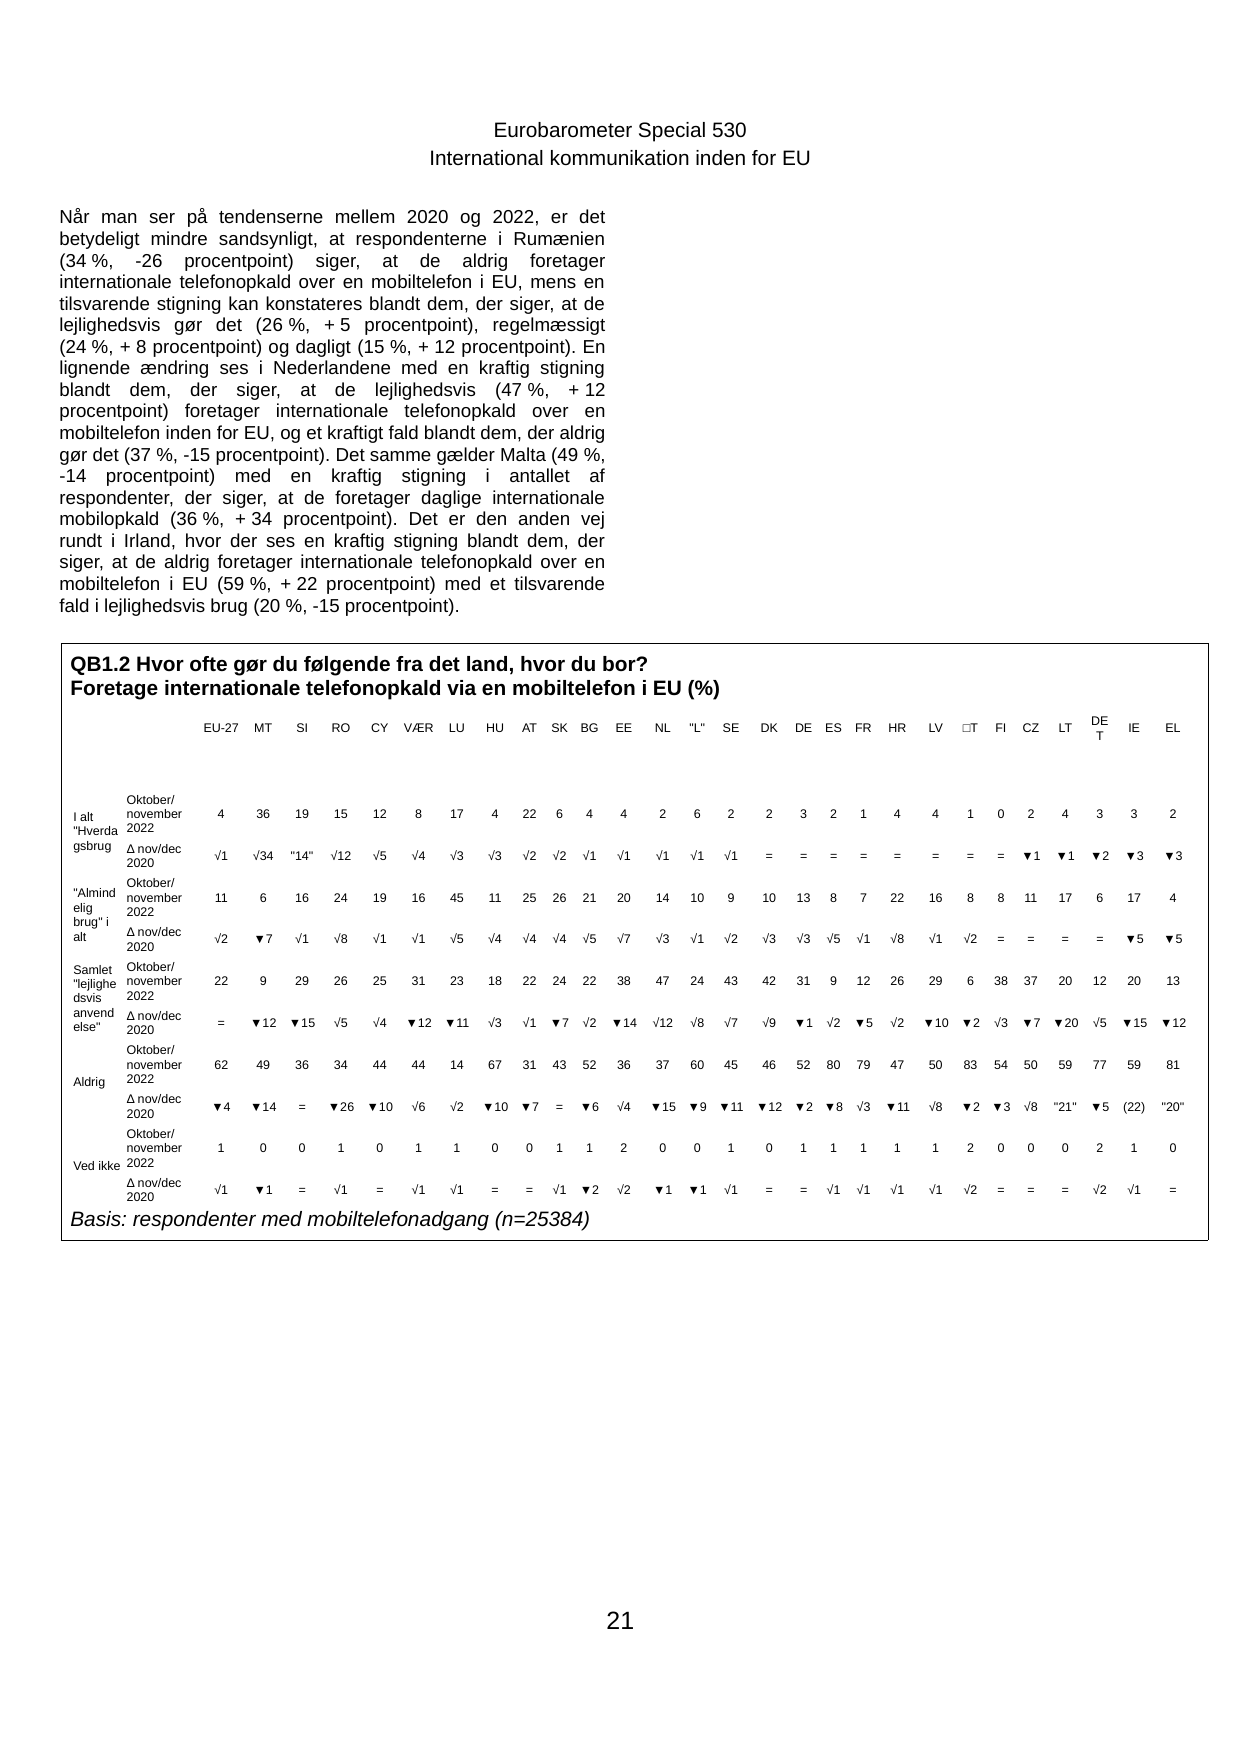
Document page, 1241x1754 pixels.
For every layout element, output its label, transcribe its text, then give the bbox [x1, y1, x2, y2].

table_cell √2 [878, 1006, 916, 1040]
table_cell ▼10 [475, 1089, 514, 1124]
table_cell Ved ikke [70, 1124, 123, 1207]
table_header LV [916, 700, 955, 757]
table_header DE [789, 700, 818, 757]
table_cell ▼2 [955, 1006, 986, 1040]
table_cell 12 [360, 790, 399, 838]
table_cell 36 [283, 1040, 321, 1089]
table_cell [682, 757, 712, 789]
table_cell √4 [514, 922, 544, 957]
table_cell "Almindelig brug" i alt [70, 873, 123, 957]
table_cell 6 [244, 873, 282, 922]
table_cell 26 [321, 957, 360, 1006]
table_header LU [438, 700, 475, 757]
table_cell "14" [283, 839, 321, 873]
table_cell 67 [475, 1040, 514, 1089]
table_cell 4 [574, 790, 604, 838]
table_cell √3 [438, 839, 475, 873]
table_cell 11 [1016, 873, 1046, 922]
table_cell ▼7 [1016, 1006, 1046, 1040]
table_cell = [789, 839, 818, 873]
table_cell √3 [750, 922, 788, 957]
table_cell [70, 757, 123, 789]
table_cell √1 [643, 839, 682, 873]
table_cell = [1016, 922, 1046, 957]
table_cell √1 [916, 922, 955, 957]
table_cell Samlet "lejlighedsvis anvendelse" [70, 957, 123, 1040]
table_cell ▼1 [244, 1173, 282, 1207]
table_cell ▼6 [574, 1089, 604, 1124]
table_cell = [1046, 922, 1084, 957]
table_cell ▼5 [1115, 922, 1153, 957]
table_cell 16 [399, 873, 438, 922]
table_cell √8 [321, 922, 360, 957]
table_cell = [955, 839, 986, 873]
table_cell 1 [574, 1124, 604, 1173]
table_cell = [878, 839, 916, 873]
table_cell √1 [848, 1173, 878, 1207]
table_cell = [986, 922, 1016, 957]
table_cell √4 [604, 1089, 643, 1124]
table_cell √1 [321, 1173, 360, 1207]
table_cell 12 [848, 957, 878, 1006]
table_cell 9 [244, 957, 282, 1006]
table_header DK [750, 700, 788, 757]
table_cell √2 [604, 1173, 643, 1207]
table_cell ▼7 [544, 1006, 574, 1040]
table_cell ▼15 [1115, 1006, 1153, 1040]
table_cell ▼2 [1085, 839, 1114, 873]
table_cell = [283, 1173, 321, 1207]
table_cell 80 [818, 1040, 848, 1089]
table_cell 8 [986, 873, 1016, 922]
table_header EU-27 [198, 700, 243, 757]
table_cell √1 [283, 922, 321, 957]
table_cell 43 [712, 957, 749, 1006]
table_cell √1 [198, 839, 243, 873]
table_header EE [604, 700, 643, 757]
table_header FI [986, 700, 1016, 757]
table_header SI [283, 700, 321, 757]
table_header [70, 700, 123, 757]
table_cell √1 [818, 1173, 848, 1207]
table_cell 2 [1153, 790, 1192, 838]
table_cell 31 [514, 1040, 544, 1089]
table_cell 3 [789, 790, 818, 838]
table_cell 0 [750, 1124, 788, 1173]
table_cell 19 [360, 873, 399, 922]
table_header VÆR [399, 700, 438, 757]
table_cell 60 [682, 1040, 712, 1089]
table_cell 2 [604, 1124, 643, 1173]
table_cell 24 [682, 957, 712, 1006]
table_cell 11 [198, 873, 243, 922]
table_cell [475, 757, 514, 789]
table_cell √1 [878, 1173, 916, 1207]
table_cell 34 [321, 1040, 360, 1089]
table_cell 24 [321, 873, 360, 922]
table_cell 1 [438, 1124, 475, 1173]
table_cell 26 [544, 873, 574, 922]
table_cell √12 [643, 1006, 682, 1040]
table_cell √1 [1115, 1173, 1153, 1207]
table_cell [438, 757, 475, 789]
table_cell 50 [1016, 1040, 1046, 1089]
table_cell 13 [789, 873, 818, 922]
text Foretage internationale telefonopkald via en mobiltelefon i EU (%) [70, 676, 1199, 700]
table_cell 2 [643, 790, 682, 838]
table_cell = [916, 839, 955, 873]
table_header BG [574, 700, 604, 757]
table_cell 22 [198, 957, 243, 1006]
table_cell 59 [1115, 1040, 1153, 1089]
table_cell Oktober/november 2022 [124, 957, 198, 1006]
table_cell = [514, 1173, 544, 1207]
table_cell Δ nov/dec 2020 [124, 922, 198, 957]
table_cell 62 [198, 1040, 243, 1089]
table_cell √1 [399, 1173, 438, 1207]
table_header NL [643, 700, 682, 757]
table_cell ▼11 [712, 1089, 749, 1124]
table_cell 4 [604, 790, 643, 838]
table_cell 10 [750, 873, 788, 922]
table_cell √1 [712, 839, 749, 873]
table_cell √1 [514, 1006, 544, 1040]
table_cell 36 [244, 790, 282, 838]
table_cell √7 [604, 922, 643, 957]
table_cell = [818, 839, 848, 873]
table_cell 26 [878, 957, 916, 1006]
table_cell 44 [360, 1040, 399, 1089]
table_cell = [986, 839, 1016, 873]
table_cell 4 [878, 790, 916, 838]
table_header "L" [682, 700, 712, 757]
table_cell = [475, 1173, 514, 1207]
table_cell 77 [1085, 1040, 1114, 1089]
table_cell [986, 757, 1016, 789]
table_cell ▼14 [604, 1006, 643, 1040]
table_cell 15 [321, 790, 360, 838]
table_cell [818, 757, 848, 789]
table_cell √1 [916, 1173, 955, 1207]
table_cell √3 [475, 1006, 514, 1040]
table_cell 3 [1085, 790, 1114, 838]
table_cell 2 [1016, 790, 1046, 838]
table_cell √1 [682, 839, 712, 873]
table_cell [124, 757, 198, 789]
table_cell [789, 757, 818, 789]
table_cell Δ nov/dec 2020 [124, 1089, 198, 1124]
table_cell √2 [712, 922, 749, 957]
table_cell 20 [604, 873, 643, 922]
table_cell 1 [712, 1124, 749, 1173]
table_cell √1 [848, 922, 878, 957]
table_cell √2 [438, 1089, 475, 1124]
table_cell √2 [198, 922, 243, 957]
table_cell √5 [818, 922, 848, 957]
table_cell √1 [712, 1173, 749, 1207]
table_cell Δ nov/dec 2020 [124, 1006, 198, 1040]
table_cell √8 [1016, 1089, 1046, 1124]
table_cell ▼3 [1153, 839, 1192, 873]
table_cell Δ nov/dec 2020 [124, 1173, 198, 1207]
table_cell ▼1 [789, 1006, 818, 1040]
table_cell 22 [514, 790, 544, 838]
table_cell 81 [1153, 1040, 1192, 1089]
text Når man ser på tendenserne mellem 2020 og 2022, er det betydeligt mindre sandsynligt, at respondenterne i Rumænien (34 %, -26 procentpoint) siger, at de aldrig foretager internationale telefonopkald over en mobiltelefon i EU, mens en tilsvarende stigning kan konstateres blandt dem, der siger, at de lejlighedsvis gør det (26 %, + 5 procentpoint), regelmæssigt (24 %, + 8 procentpoint) og dagligt (15 %, + 12 procentpoint). En lignende ændring ses i Nederlandene med en kraftig stigning blandt dem, der siger, at de lejlighedsvis (47 %, + 12 procentpoint) foretager internationale telefonopkald over en mobiltelefon inden for EU, og et kraftigt fald blandt dem, der aldrig gør det (37 %, -15 procentpoint). Det samme gælder Malta (49 %, -14 procentpoint) med en kraftig stigning i antallet af respondenter, der siger, at de foretager daglige internationale mobilopkald (36 %, + 34 procentpoint). Det er den anden vej rundt i Irland, hvor der ses en kraftig stigning blandt dem, der siger, at de aldrig foretager internationale telefonopkald over en mobiltelefon i EU (59 %, + 22 procentpoint) med et tilsvarende fald i lejlighedsvis brug (20 %, -15 procentpoint). [59, 206, 605, 616]
table_cell √3 [643, 922, 682, 957]
table_cell 1 [848, 1124, 878, 1173]
table_cell = [848, 839, 878, 873]
text QB1.2 Hvor ofte gør du følgende fra det land, hvor du bor? [70, 652, 1199, 676]
table_cell √5 [1085, 1006, 1114, 1040]
table_cell ▼15 [283, 1006, 321, 1040]
table_cell 6 [1085, 873, 1114, 922]
table_cell ▼12 [244, 1006, 282, 1040]
table_header AT [514, 700, 544, 757]
table_cell [955, 757, 986, 789]
table_cell √1 [360, 922, 399, 957]
table_cell = [1046, 1173, 1084, 1207]
table_cell √9 [750, 1006, 788, 1040]
table_cell ▼9 [682, 1089, 712, 1124]
table_cell 7 [848, 873, 878, 922]
table_cell 2 [818, 790, 848, 838]
table_cell 1 [878, 1124, 916, 1173]
table_cell Δ nov/dec 2020 [124, 839, 198, 873]
table_header LT [1046, 700, 1084, 757]
table_cell 22 [514, 957, 544, 1006]
table_header □T [955, 700, 986, 757]
table_cell [643, 757, 682, 789]
table_cell ▼4 [198, 1089, 243, 1124]
table_header [124, 700, 198, 757]
table_cell √2 [955, 1173, 986, 1207]
table_cell ▼12 [399, 1006, 438, 1040]
table_cell 49 [244, 1040, 282, 1089]
table_cell (22) [1115, 1089, 1153, 1124]
table_cell √7 [712, 1006, 749, 1040]
table_cell √2 [818, 1006, 848, 1040]
table_cell 14 [438, 1040, 475, 1089]
table_cell 0 [986, 1124, 1016, 1173]
table_cell 46 [750, 1040, 788, 1089]
table_cell 37 [643, 1040, 682, 1089]
table_cell 6 [544, 790, 574, 838]
table_cell 44 [399, 1040, 438, 1089]
table_cell 45 [438, 873, 475, 922]
table_cell [1046, 757, 1084, 789]
table_cell ▼12 [1153, 1006, 1192, 1040]
table_cell 0 [283, 1124, 321, 1173]
table_cell √1 [682, 922, 712, 957]
table_cell 0 [643, 1124, 682, 1173]
table_cell 47 [878, 1040, 916, 1089]
table_cell 31 [399, 957, 438, 1006]
table_header MT [244, 700, 282, 757]
table_cell ▼11 [438, 1006, 475, 1040]
table_cell 21 [574, 873, 604, 922]
table_cell 19 [283, 790, 321, 838]
table_cell ▼2 [574, 1173, 604, 1207]
table_cell ▼3 [986, 1089, 1016, 1124]
table_cell 2 [750, 790, 788, 838]
table_header CZ [1016, 700, 1046, 757]
table_cell √1 [399, 922, 438, 957]
table_cell Oktober/november 2022 [124, 1124, 198, 1173]
table_cell [198, 757, 243, 789]
table_cell ▼5 [1085, 1089, 1114, 1124]
table_cell 52 [574, 1040, 604, 1089]
table_cell 2 [955, 1124, 986, 1173]
table_cell √2 [544, 839, 574, 873]
table_cell √2 [955, 922, 986, 957]
table_cell [514, 757, 544, 789]
table_cell ▼1 [1046, 839, 1084, 873]
table_cell 6 [955, 957, 986, 1006]
table_cell [1153, 757, 1192, 789]
table_cell √5 [360, 839, 399, 873]
table_cell √6 [399, 1089, 438, 1124]
table_cell 29 [916, 957, 955, 1006]
table_cell √4 [544, 922, 574, 957]
table_cell √4 [360, 1006, 399, 1040]
table_cell 0 [360, 1124, 399, 1173]
table_cell 1 [916, 1124, 955, 1173]
table_cell 2 [712, 790, 749, 838]
table_cell √3 [789, 922, 818, 957]
table_cell 2 [1085, 1124, 1114, 1173]
table_cell 14 [643, 873, 682, 922]
table_cell 20 [1046, 957, 1084, 1006]
table_cell 0 [1046, 1124, 1084, 1173]
table_cell 52 [789, 1040, 818, 1089]
table_cell √2 [1085, 1173, 1114, 1207]
table_cell √8 [878, 922, 916, 957]
table_cell 10 [682, 873, 712, 922]
table_cell 1 [321, 1124, 360, 1173]
table_cell √12 [321, 839, 360, 873]
table_cell ▼3 [1115, 839, 1153, 873]
table_cell √1 [198, 1173, 243, 1207]
table_cell √3 [848, 1089, 878, 1124]
table_cell 4 [1046, 790, 1084, 838]
table_cell 0 [1016, 1124, 1046, 1173]
table_cell 1 [198, 1124, 243, 1173]
table_cell √3 [986, 1006, 1016, 1040]
table_cell 4 [198, 790, 243, 838]
table_cell ▼5 [848, 1006, 878, 1040]
table_cell 25 [514, 873, 544, 922]
table_cell [916, 757, 955, 789]
table_cell ▼2 [955, 1089, 986, 1124]
table_cell 43 [544, 1040, 574, 1089]
table_cell 11 [475, 873, 514, 922]
table_cell 4 [475, 790, 514, 838]
table_cell 0 [682, 1124, 712, 1173]
table_cell = [544, 1089, 574, 1124]
table_cell = [283, 1089, 321, 1124]
table_cell 20 [1115, 957, 1153, 1006]
table_cell 31 [789, 957, 818, 1006]
table_cell ▼10 [916, 1006, 955, 1040]
table_header SE [712, 700, 749, 757]
table_cell [712, 757, 749, 789]
table_cell Oktober/november 2022 [124, 873, 198, 922]
table_cell 22 [878, 873, 916, 922]
table_cell √34 [244, 839, 282, 873]
table_cell 6 [682, 790, 712, 838]
table_cell 36 [604, 1040, 643, 1089]
table_cell [848, 757, 878, 789]
table_cell 45 [712, 1040, 749, 1089]
table_header IE [1115, 700, 1153, 757]
table_cell 9 [818, 957, 848, 1006]
table_cell 8 [955, 873, 986, 922]
table_cell 38 [986, 957, 1016, 1006]
table_cell 17 [1046, 873, 1084, 922]
table_cell √8 [682, 1006, 712, 1040]
table_cell 17 [438, 790, 475, 838]
table_cell 1 [544, 1124, 574, 1173]
table_cell 13 [1153, 957, 1192, 1006]
table_header RO [321, 700, 360, 757]
table_cell ▼1 [1016, 839, 1046, 873]
table_cell 1 [818, 1124, 848, 1173]
table_cell [321, 757, 360, 789]
table_cell [574, 757, 604, 789]
table_cell 37 [1016, 957, 1046, 1006]
table_header ES [818, 700, 848, 757]
table_cell ▼11 [878, 1089, 916, 1124]
table_cell ▼20 [1046, 1006, 1084, 1040]
table_cell [1085, 757, 1114, 789]
table_cell ▼1 [643, 1173, 682, 1207]
table_cell √1 [438, 1173, 475, 1207]
table_cell "21" [1046, 1089, 1084, 1124]
table_cell Oktober/november 2022 [124, 1040, 198, 1089]
table_cell 16 [916, 873, 955, 922]
table_cell ▼5 [1153, 922, 1192, 957]
table_cell 47 [643, 957, 682, 1006]
table_cell = [1085, 922, 1114, 957]
table_cell ▼1 [682, 1173, 712, 1207]
table_cell "20" [1153, 1089, 1192, 1124]
table_cell √8 [916, 1089, 955, 1124]
table_cell = [1016, 1173, 1046, 1207]
table_cell √2 [514, 839, 544, 873]
table_cell [360, 757, 399, 789]
table_cell ▼26 [321, 1089, 360, 1124]
table_cell = [986, 1173, 1016, 1207]
table_cell [1016, 757, 1046, 789]
table_cell 38 [604, 957, 643, 1006]
table_cell 24 [544, 957, 574, 1006]
table_cell 79 [848, 1040, 878, 1089]
table_cell 9 [712, 873, 749, 922]
table_cell ▼2 [789, 1089, 818, 1124]
table_header HU [475, 700, 514, 757]
table_cell 1 [399, 1124, 438, 1173]
table_cell 54 [986, 1040, 1016, 1089]
table_cell 0 [986, 790, 1016, 838]
table_cell ▼14 [244, 1089, 282, 1124]
table_cell ▼15 [643, 1089, 682, 1124]
table_header EL [1153, 700, 1192, 757]
table_cell ▼8 [818, 1089, 848, 1124]
table_cell 4 [916, 790, 955, 838]
table_cell √1 [574, 839, 604, 873]
table_cell [1115, 757, 1153, 789]
table_cell 0 [1153, 1124, 1192, 1173]
table_cell 1 [955, 790, 986, 838]
table_cell √5 [438, 922, 475, 957]
table_cell √5 [574, 922, 604, 957]
table_cell [544, 757, 574, 789]
table_cell 0 [514, 1124, 544, 1173]
table_cell = [360, 1173, 399, 1207]
table_cell 83 [955, 1040, 986, 1089]
table_cell 0 [475, 1124, 514, 1173]
table_cell 1 [1115, 1124, 1153, 1173]
table_header CY [360, 700, 399, 757]
table_cell Oktober/november 2022 [124, 790, 198, 838]
table_cell √4 [475, 922, 514, 957]
table_cell 59 [1046, 1040, 1084, 1089]
table_cell √1 [544, 1173, 574, 1207]
table_header FR [848, 700, 878, 757]
table_cell 8 [399, 790, 438, 838]
table_cell = [750, 1173, 788, 1207]
table_cell Aldrig [70, 1040, 123, 1124]
table_cell 8 [818, 873, 848, 922]
table_cell √1 [604, 839, 643, 873]
table_cell 50 [916, 1040, 955, 1089]
table_cell = [1153, 1173, 1192, 1207]
table_cell ▼10 [360, 1089, 399, 1124]
table_cell I alt "Hverdagsbrug [70, 790, 123, 873]
table_cell 1 [848, 790, 878, 838]
table_cell 18 [475, 957, 514, 1006]
table_cell 0 [244, 1124, 282, 1173]
table_cell √3 [475, 839, 514, 873]
table_cell 42 [750, 957, 788, 1006]
table_cell 4 [1153, 873, 1192, 922]
table_cell 16 [283, 873, 321, 922]
table_cell 1 [789, 1124, 818, 1173]
table_cell √2 [574, 1006, 604, 1040]
table_cell 12 [1085, 957, 1114, 1006]
table_cell 17 [1115, 873, 1153, 922]
table_cell ▼12 [750, 1089, 788, 1124]
table_cell [244, 757, 282, 789]
table_cell ▼7 [244, 922, 282, 957]
table_cell [283, 757, 321, 789]
table_cell 29 [283, 957, 321, 1006]
table_header HR [878, 700, 916, 757]
table_cell [399, 757, 438, 789]
table_cell 22 [574, 957, 604, 1006]
table_cell √5 [321, 1006, 360, 1040]
table_header DET [1085, 700, 1114, 757]
table_cell = [750, 839, 788, 873]
table_header SK [544, 700, 574, 757]
table_cell √4 [399, 839, 438, 873]
text Basis: respondenter med mobiltelefonadgang (n=25384) [70, 1207, 1199, 1231]
table_cell [604, 757, 643, 789]
table_cell [750, 757, 788, 789]
table_cell [878, 757, 916, 789]
table_cell ▼7 [514, 1089, 544, 1124]
table_cell = [198, 1006, 243, 1040]
table_cell = [789, 1173, 818, 1207]
table_cell 3 [1115, 790, 1153, 838]
table_cell 23 [438, 957, 475, 1006]
table_cell 25 [360, 957, 399, 1006]
